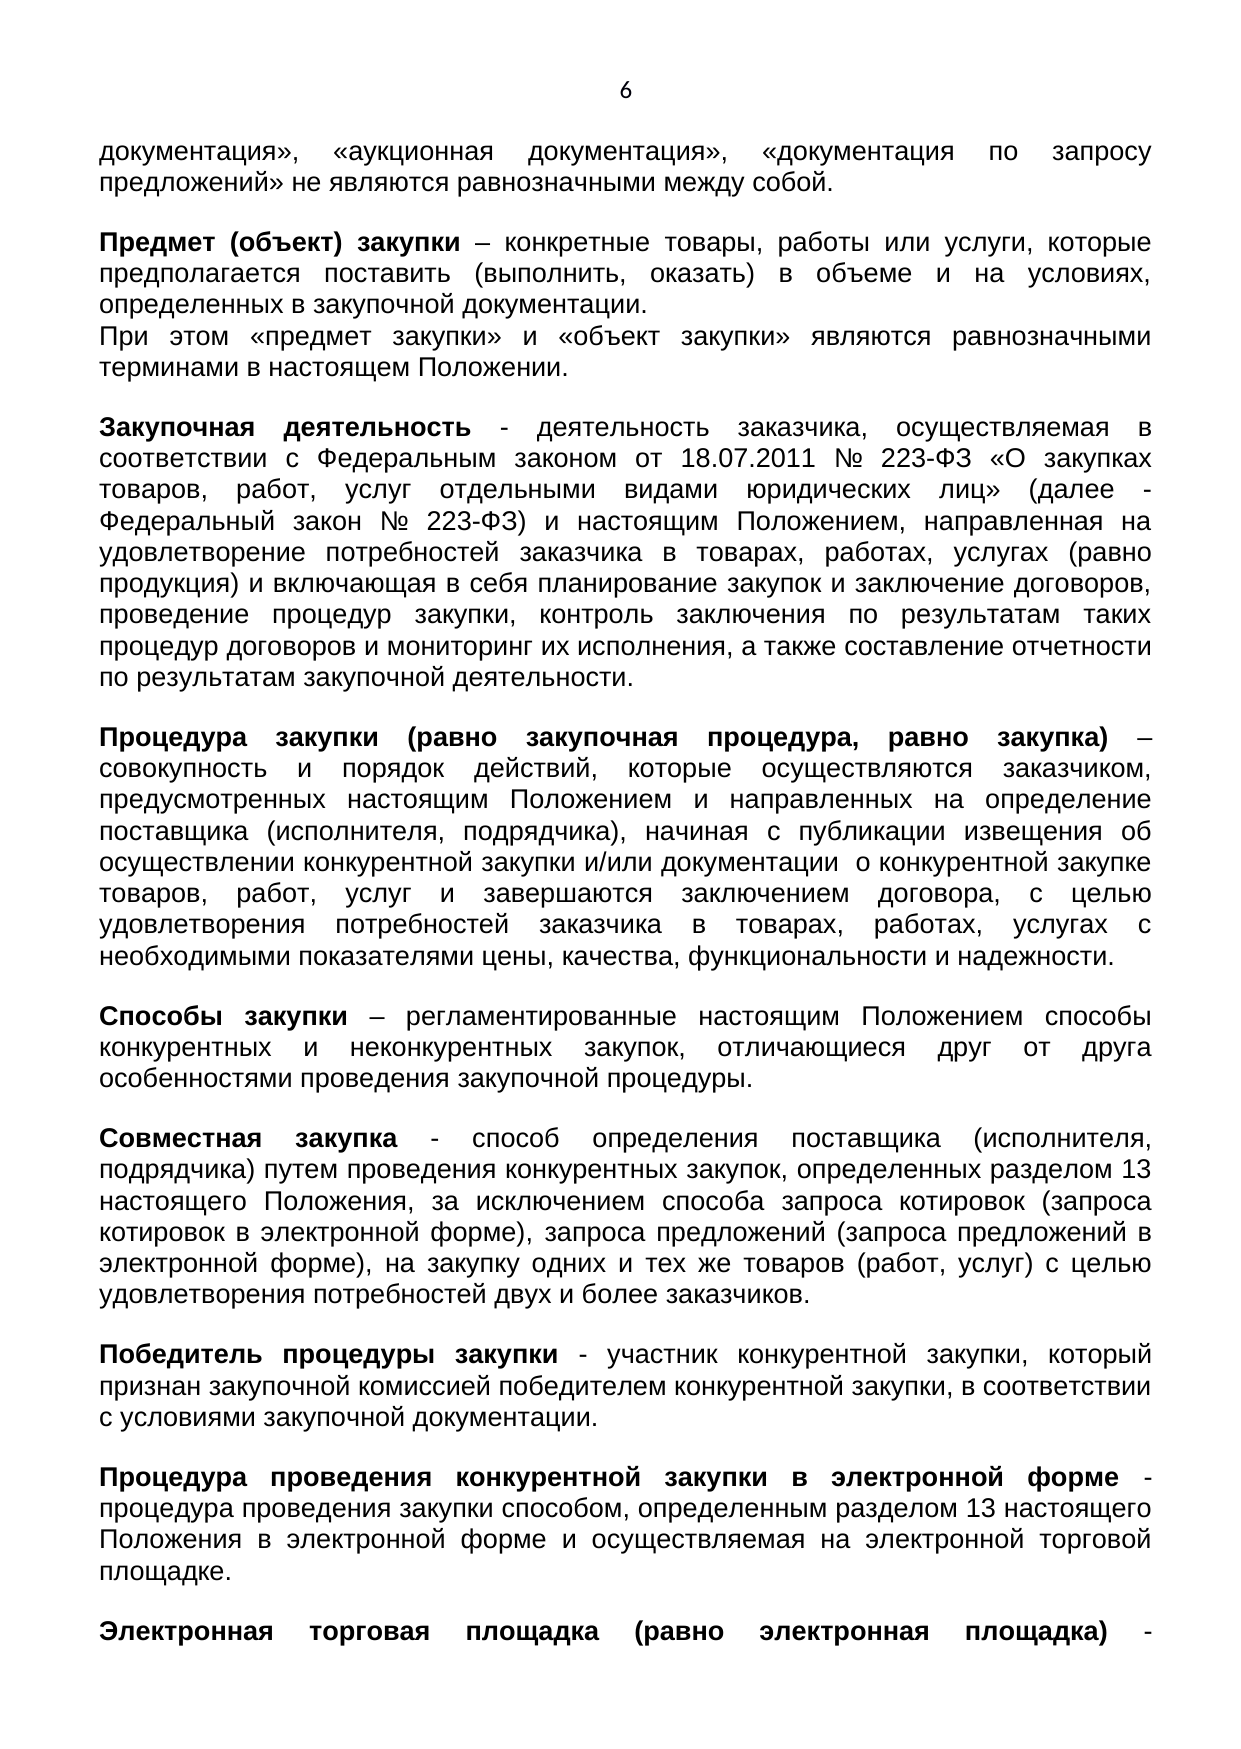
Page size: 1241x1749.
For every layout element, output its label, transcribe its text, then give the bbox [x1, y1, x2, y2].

text документация», «аукционная документация», «документация по запросу предложений» не являются равнозначными между собой. [99, 135, 1152, 197]
text При этом «предмет закупки» и «объект закупки» являются равнозначными терминами в настоящем Положении. [99, 320, 1152, 382]
text Электронная торговая площадка (равно электронная площадка) [99, 1615, 1152, 1646]
text Процедура проведения конкурентной закупки в электронной форме - процедура проведения закупки способом, определенным разделом 13 настоящего Положения в электронной форме и осуществляемая на электронной торговой площадке. [99, 1461, 1152, 1586]
text Процедура закупки (равно закупочная процедура, равно закупка) – совокупность и порядок действий, которые осуществляются заказчиком, предусмотренных настоящим Положением и направленных на определение поставщика (исполнителя, подрядчика), начиная с публикации извещения об осуществлении конкурентной закупки и/или документации о конкурентной закупке товаров, работ, услуг и завершаются заключением договора, с целью удовлетворения потребностей заказчика в товарах, работах, услугах с необходимыми показателями цены, качества, функциональности и надежности. [99, 721, 1152, 971]
text Совместная закупка - способ определения поставщика (исполнителя, подрядчика) путем проведения конкурентных закупок, определенных разделом 13 настоящего Положения, за исключением способа запроса котировок (запроса котировок в электронной форме), запроса предложений (запроса предложений в электронной форме), на закупку одних и тех же товаров (работ, услуг) с целью удовлетворения потребностей двух и более заказчиков. [99, 1122, 1152, 1310]
text Победитель процедуры закупки - участник конкурентной закупки, который признан закупочной комиссией победителем конкурентной закупки, в соответствии с условиями закупочной документации. [99, 1338, 1152, 1432]
text Предмет (объект) закупки – конкретные товары, работы или услуги, которые предполагается поставить (выполнить, оказать) в объеме и на условиях, определенных в закупочной документации. [99, 226, 1152, 320]
text Способы закупки – регламентированные настоящим Положением способы конкурентных и неконкурентных закупок, отличающиеся друг от друга особенностями проведения закупочной процедуры. [99, 1000, 1152, 1093]
text Закупочная деятельность - деятельность заказчика, осуществляемая в соответствии с Федеральным законом от 18.07.2011 № 223-ФЗ «О закупках товаров, работ, услуг отдельными видами юридических лиц» (далее - Федеральный закон № 223-ФЗ) и настоящим Положением, направленная на удовлетворение потребностей заказчика в товарах, работах, услугах (равно продукция) и включающая в себя планирование закупок и заключение договоров, проведение процедур закупки, контроль заключения по результатам таких процедур договоров и мониторинг их исполнения, а также составление отчетности по результатам закупочной деятельности. [99, 411, 1152, 692]
